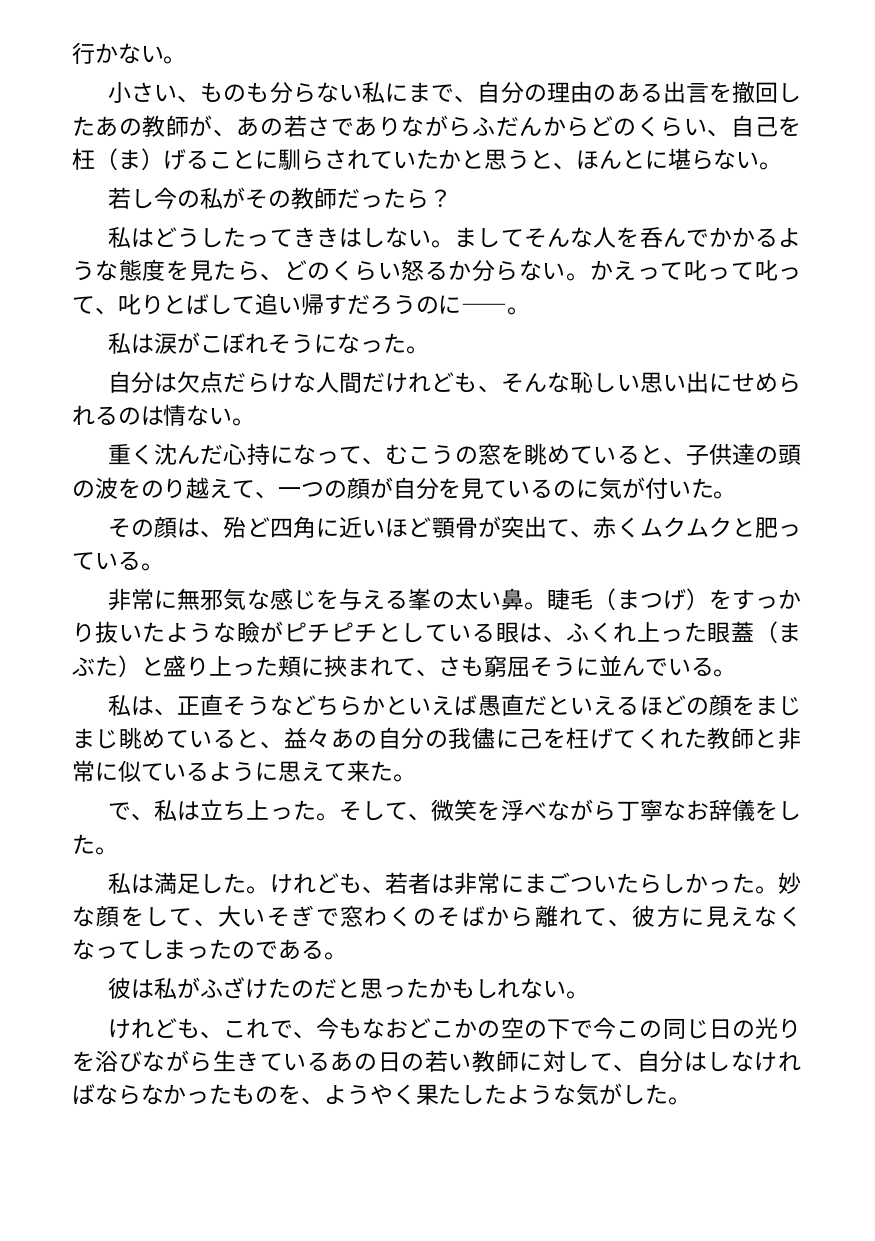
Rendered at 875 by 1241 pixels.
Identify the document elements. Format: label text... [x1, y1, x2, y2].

text 非常に無邪気な感じを与える峯の太い鼻。睫毛（まつげ）をすっかり抜いたような瞼がピチピチとしている眼は、ふくれ上った眼蓋（まぶた）と盛り上った頬に挾まれて、さも窮屈そうに並んでいる。 [72, 582, 802, 682]
text 小さい、ものも分らない私にまで、自分の理由のある出言を撤回したあの教師が、あの若さでありながらふだんからどのくらい、自己を枉（ま）げることに馴らされていたかと思うと、ほんとに堪らない。 [72, 75, 802, 175]
text けれども、これで、今もなおどこかの空の下で今この同じ日の光りを浴びながら生きているあの日の若い教師に対して、自分はしなければならなかったものを、ようやく果たしたような気がした。 [72, 1010, 802, 1110]
text 私は満足した。けれども、若者は非常にまごついたらしかった。妙な顔をして、大いそぎで窓わくのそばから離れて、彼方に見えなくなってしまったのである。 [72, 866, 802, 965]
text 私は、正直そうなどちらかといえば愚直だといえるほどの顔をまじまじ眺めていると、益々あの自分の我儘に己を枉げてくれた教師と非常に似ているように思えて来た。 [72, 688, 802, 787]
text 自分は欠点だらけな人間だけれども、そんな恥しい思い出にせめられるのは情ない。 [72, 365, 802, 431]
text で、私は立ち上った。そして、微笑を浮べながら丁寧なお辞儀をした。 [72, 793, 802, 860]
text その顔は、殆ど四角に近いほど顎骨が突出て、赤くムクムクと肥っている。 [72, 509, 802, 576]
text 私はどうしたってききはしない。ましてそんな人を呑んでかかるような態度を見たら、どのくらい怒るか分らない。かえって叱って叱って、叱りとばして追い帰すだろうのに――。 [72, 220, 802, 320]
text 私は涙がこぼれそうになった。 [72, 326, 802, 359]
text 行かない。 [72, 36, 802, 69]
text 彼は私がふざけたのだと思ったかもしれない。 [72, 971, 802, 1004]
text 若し今の私がその教師だったら？ [72, 181, 802, 214]
text 重く沈んだ心持になって、むこうの窓を眺めていると、子供達の頭の波をのり越えて、一つの顔が自分を見ているのに気が付いた。 [72, 437, 802, 504]
